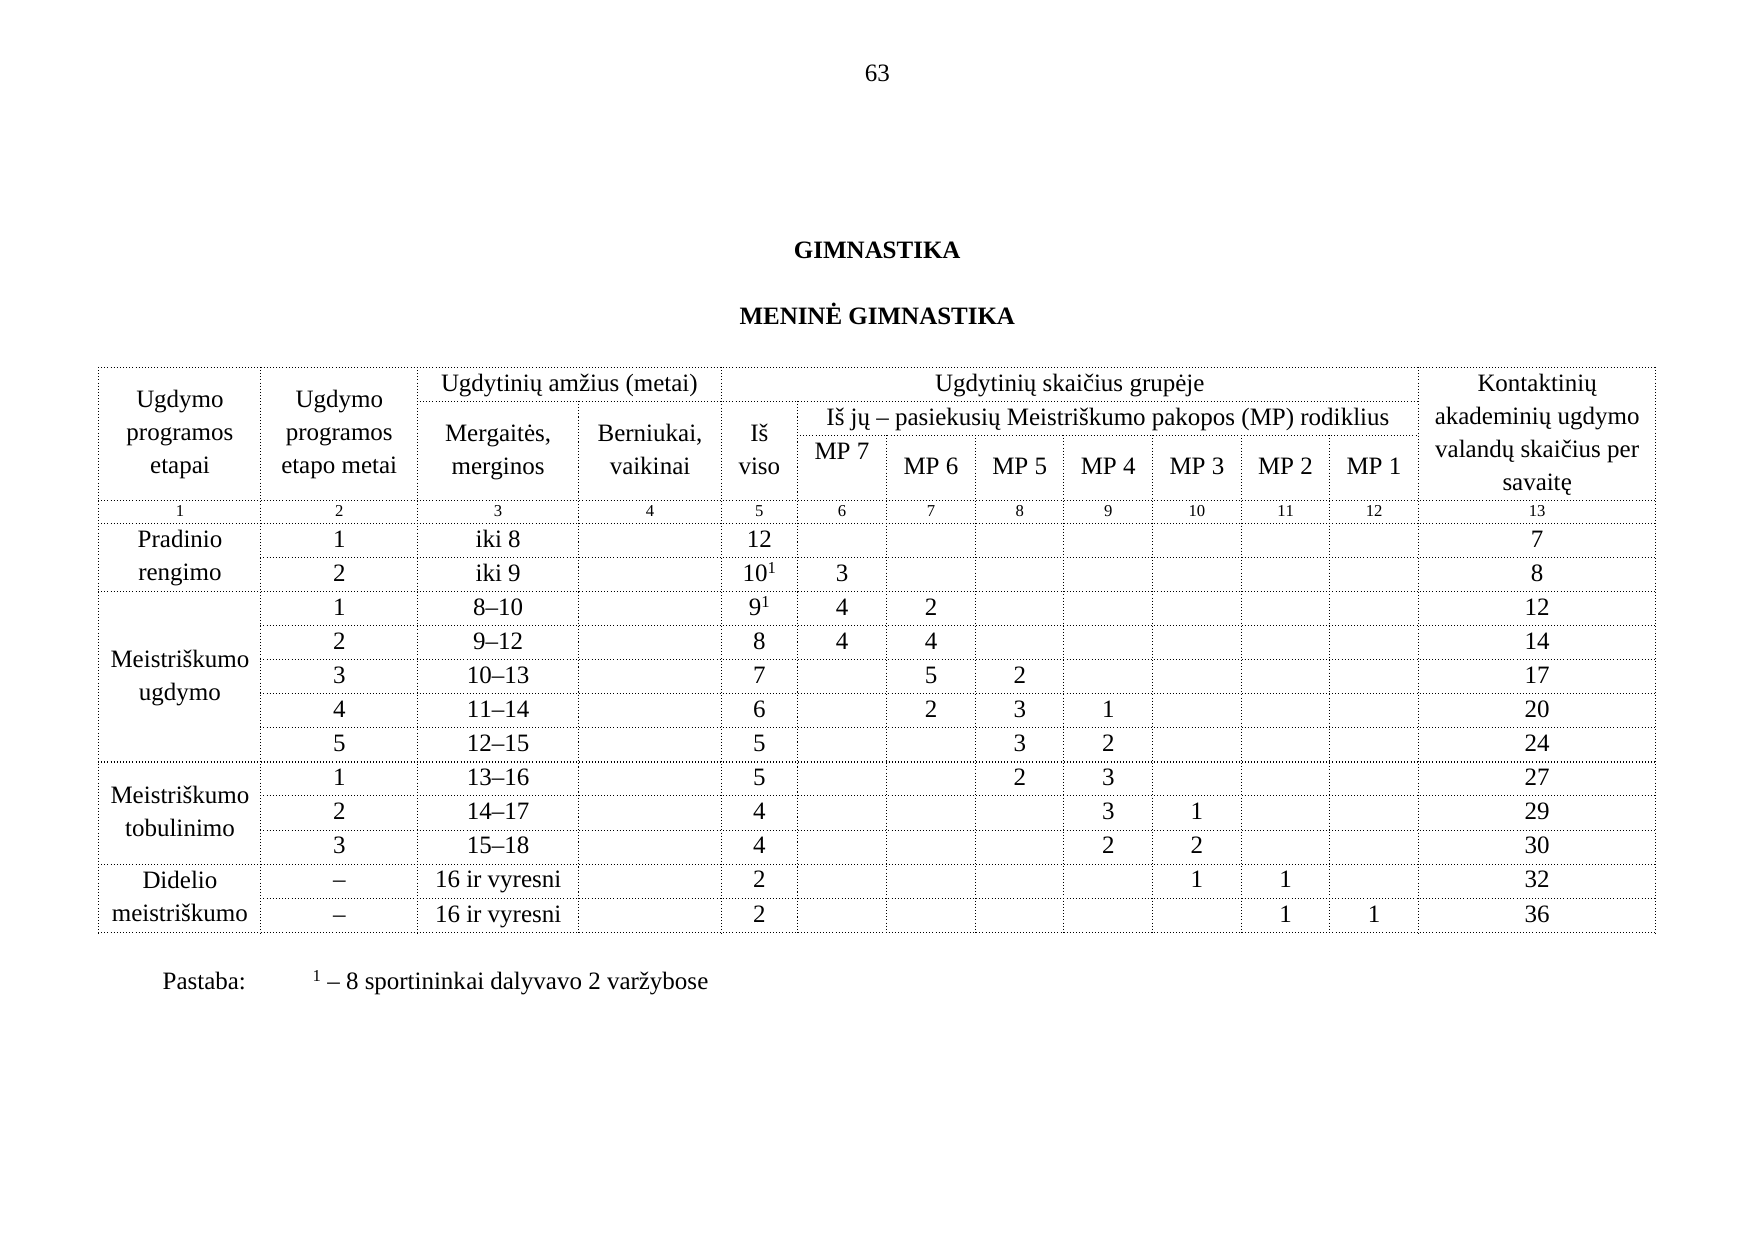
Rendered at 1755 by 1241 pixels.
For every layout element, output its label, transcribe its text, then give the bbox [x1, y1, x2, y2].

table_cell 2 [1064, 727, 1152, 761]
text Gimnastika [118, 235, 1636, 263]
table_header Kontaktinių akademinių ugdymo valandų skaičius per savaitę [1418, 367, 1656, 500]
table_cell 32 [1418, 864, 1656, 898]
table_cell 29 [1418, 795, 1656, 829]
table_cell [579, 523, 721, 557]
table_cell [579, 761, 721, 795]
table_cell 16 ir vyresni [417, 864, 578, 898]
table_cell 1 [261, 591, 417, 625]
table_cell [886, 557, 975, 591]
table_cell [1330, 557, 1418, 591]
table_cell [886, 830, 975, 863]
table_cell [797, 898, 886, 932]
table_cell – [261, 898, 417, 932]
table_cell 2 [721, 898, 797, 932]
table_cell MP 1 [1330, 435, 1418, 500]
table_cell [1241, 591, 1329, 625]
table_cell 91 [721, 591, 797, 625]
table_cell 12 [721, 523, 797, 557]
table_cell Didelio meistriškumo [99, 864, 261, 932]
table_cell [579, 795, 721, 829]
table_cell iki 9 [417, 557, 578, 591]
table_cell 6 [797, 500, 886, 523]
table_cell [579, 830, 721, 863]
table_cell [579, 864, 721, 898]
table_cell [1330, 659, 1418, 693]
table_cell 4 [261, 693, 417, 727]
table_cell 10–13 [417, 659, 578, 693]
table_cell 10 [1153, 500, 1241, 523]
table_cell 14–17 [417, 795, 578, 829]
table_cell 11 [1241, 500, 1329, 523]
table_cell 4 [797, 625, 886, 659]
table_cell [975, 795, 1064, 829]
table_cell MP 3 [1153, 435, 1241, 500]
table_cell [797, 761, 886, 795]
table_cell [886, 523, 975, 557]
table_cell [1330, 864, 1418, 898]
table_cell 12 [1330, 500, 1418, 523]
table_cell [886, 898, 975, 932]
table_cell [579, 727, 721, 761]
table_cell [886, 864, 975, 898]
table_cell 2 [261, 557, 417, 591]
table_header Ugdymo programos etapai [99, 367, 261, 500]
table_cell 11–14 [417, 693, 578, 727]
table_cell 4 [797, 591, 886, 625]
table_cell [1064, 523, 1152, 557]
table_cell 2 [886, 693, 975, 727]
table_cell [1153, 761, 1241, 795]
table_cell 24 [1418, 727, 1656, 761]
table_cell [975, 864, 1064, 898]
table_cell [1330, 693, 1418, 727]
table_cell [886, 761, 975, 795]
table_header Ugdytinių amžius (metai) [417, 367, 721, 401]
table_cell Meistriškumo ugdymo [99, 591, 261, 761]
table_cell 8 [975, 500, 1064, 523]
table_cell [797, 693, 886, 727]
table_cell [1241, 659, 1329, 693]
table_cell Mergaitės, merginos [417, 401, 578, 500]
table_cell [797, 830, 886, 863]
table_cell [797, 727, 886, 761]
table_cell [1241, 625, 1329, 659]
table_cell 5 [721, 500, 797, 523]
table_cell 1 [1241, 898, 1329, 932]
table_cell [1330, 727, 1418, 761]
table_cell [797, 523, 886, 557]
table_cell Iš viso [721, 401, 797, 500]
table_cell 2 [975, 761, 1064, 795]
table_cell iki 8 [417, 523, 578, 557]
table_cell [1241, 727, 1329, 761]
table_cell [1064, 591, 1152, 625]
table_cell [975, 830, 1064, 863]
table_cell 3 [261, 659, 417, 693]
table_cell 1 [1153, 864, 1241, 898]
table_cell [1330, 591, 1418, 625]
table_cell 3 [1064, 761, 1152, 795]
table_cell 4 [579, 500, 721, 523]
table_cell 1 [261, 761, 417, 795]
table_cell [886, 795, 975, 829]
table_cell [1064, 659, 1152, 693]
table_cell 8 [721, 625, 797, 659]
table_cell [797, 864, 886, 898]
table_cell MP 4 [1064, 435, 1152, 500]
table_cell 2 [261, 625, 417, 659]
table_cell [975, 557, 1064, 591]
table_cell [1153, 727, 1241, 761]
table_cell 27 [1418, 761, 1656, 795]
table_cell 4 [721, 795, 797, 829]
table_cell Pradinio rengimo [99, 523, 261, 591]
table_cell 101 [721, 557, 797, 591]
table_cell 17 [1418, 659, 1656, 693]
table_cell [579, 659, 721, 693]
table_cell 12 [1418, 591, 1656, 625]
table_cell Berniukai, vaikinai [579, 401, 721, 500]
table_cell [797, 795, 886, 829]
table_cell 1 [261, 523, 417, 557]
table_cell 2 [886, 591, 975, 625]
table_cell 14 [1418, 625, 1656, 659]
table_cell [1330, 830, 1418, 863]
table_cell [1064, 864, 1152, 898]
table_cell 2 [975, 659, 1064, 693]
table_cell MP 6 [886, 435, 975, 500]
table_cell 13 [1418, 500, 1656, 523]
table_cell 16 ir vyresni [417, 898, 578, 932]
table_cell [1064, 625, 1152, 659]
table_cell [975, 625, 1064, 659]
table_cell [1153, 898, 1241, 932]
table_cell [579, 625, 721, 659]
table_cell [1330, 795, 1418, 829]
table_cell 36 [1418, 898, 1656, 932]
table_cell 30 [1418, 830, 1656, 863]
table_cell [579, 591, 721, 625]
table_cell 13–16 [417, 761, 578, 795]
table_cell Meistriškumo tobulinimo [99, 761, 261, 863]
table_cell [1330, 523, 1418, 557]
table_cell 3 [261, 830, 417, 863]
table_cell [1330, 761, 1418, 795]
table_cell [1153, 523, 1241, 557]
table_cell MP 7 [797, 435, 886, 500]
table_cell 1 [1153, 795, 1241, 829]
table_cell [1064, 898, 1152, 932]
text Pastaba: 1 – 8 sportininkai dalyvavo 2 varžybose [162, 966, 1580, 994]
table_cell 3 [975, 727, 1064, 761]
table_cell [1241, 830, 1329, 863]
table_cell [886, 727, 975, 761]
table_cell [975, 591, 1064, 625]
table_cell [975, 898, 1064, 932]
table_cell 5 [886, 659, 975, 693]
table_cell 7 [886, 500, 975, 523]
table_cell 2 [261, 795, 417, 829]
table_cell [1153, 693, 1241, 727]
table_cell [1241, 795, 1329, 829]
table_cell 2 [1153, 830, 1241, 863]
table_cell 2 [1064, 830, 1152, 863]
table_cell 1 [1241, 864, 1329, 898]
table_cell [1241, 761, 1329, 795]
table_header Ugdytinių skaičius grupėje [721, 367, 1418, 401]
table_cell 9–12 [417, 625, 578, 659]
table_cell [1064, 557, 1152, 591]
text MENINĖ GIMNASTIKA [118, 301, 1636, 329]
table_cell [975, 523, 1064, 557]
table_cell 8–10 [417, 591, 578, 625]
table_cell 6 [721, 693, 797, 727]
table_cell 15–18 [417, 830, 578, 863]
table_cell [1241, 557, 1329, 591]
table_cell 20 [1418, 693, 1656, 727]
table_cell [1241, 523, 1329, 557]
table_cell [1153, 659, 1241, 693]
table_cell [1330, 625, 1418, 659]
table_cell 7 [1418, 523, 1656, 557]
table_cell [1153, 557, 1241, 591]
table_header Ugdymo programos etapo metai [261, 367, 417, 500]
table_cell 3 [1064, 795, 1152, 829]
table_cell 12–15 [417, 727, 578, 761]
table_cell 3 [797, 557, 886, 591]
table_cell 8 [1418, 557, 1656, 591]
table_cell 1 [99, 500, 261, 523]
table_cell 5 [261, 727, 417, 761]
table_cell [1241, 693, 1329, 727]
table_cell [579, 693, 721, 727]
table_cell 2 [261, 500, 417, 523]
table_cell 5 [721, 727, 797, 761]
table_cell Iš jų – pasiekusių Meistriškumo pakopos (MP) rodiklius [797, 401, 1418, 435]
table_cell [1153, 625, 1241, 659]
table_cell – [261, 864, 417, 898]
table_cell 2 [721, 864, 797, 898]
table_cell 3 [975, 693, 1064, 727]
table_cell 1 [1330, 898, 1418, 932]
table_cell 9 [1064, 500, 1152, 523]
table_cell MP 2 [1241, 435, 1329, 500]
table_cell [797, 659, 886, 693]
table_cell [579, 557, 721, 591]
table_cell 1 [1064, 693, 1152, 727]
table_cell 3 [417, 500, 578, 523]
table_cell [579, 898, 721, 932]
table_cell MP 5 [975, 435, 1064, 500]
table_cell 7 [721, 659, 797, 693]
table_cell [1153, 591, 1241, 625]
table_cell 4 [721, 830, 797, 863]
table_cell 4 [886, 625, 975, 659]
table_cell 5 [721, 761, 797, 795]
